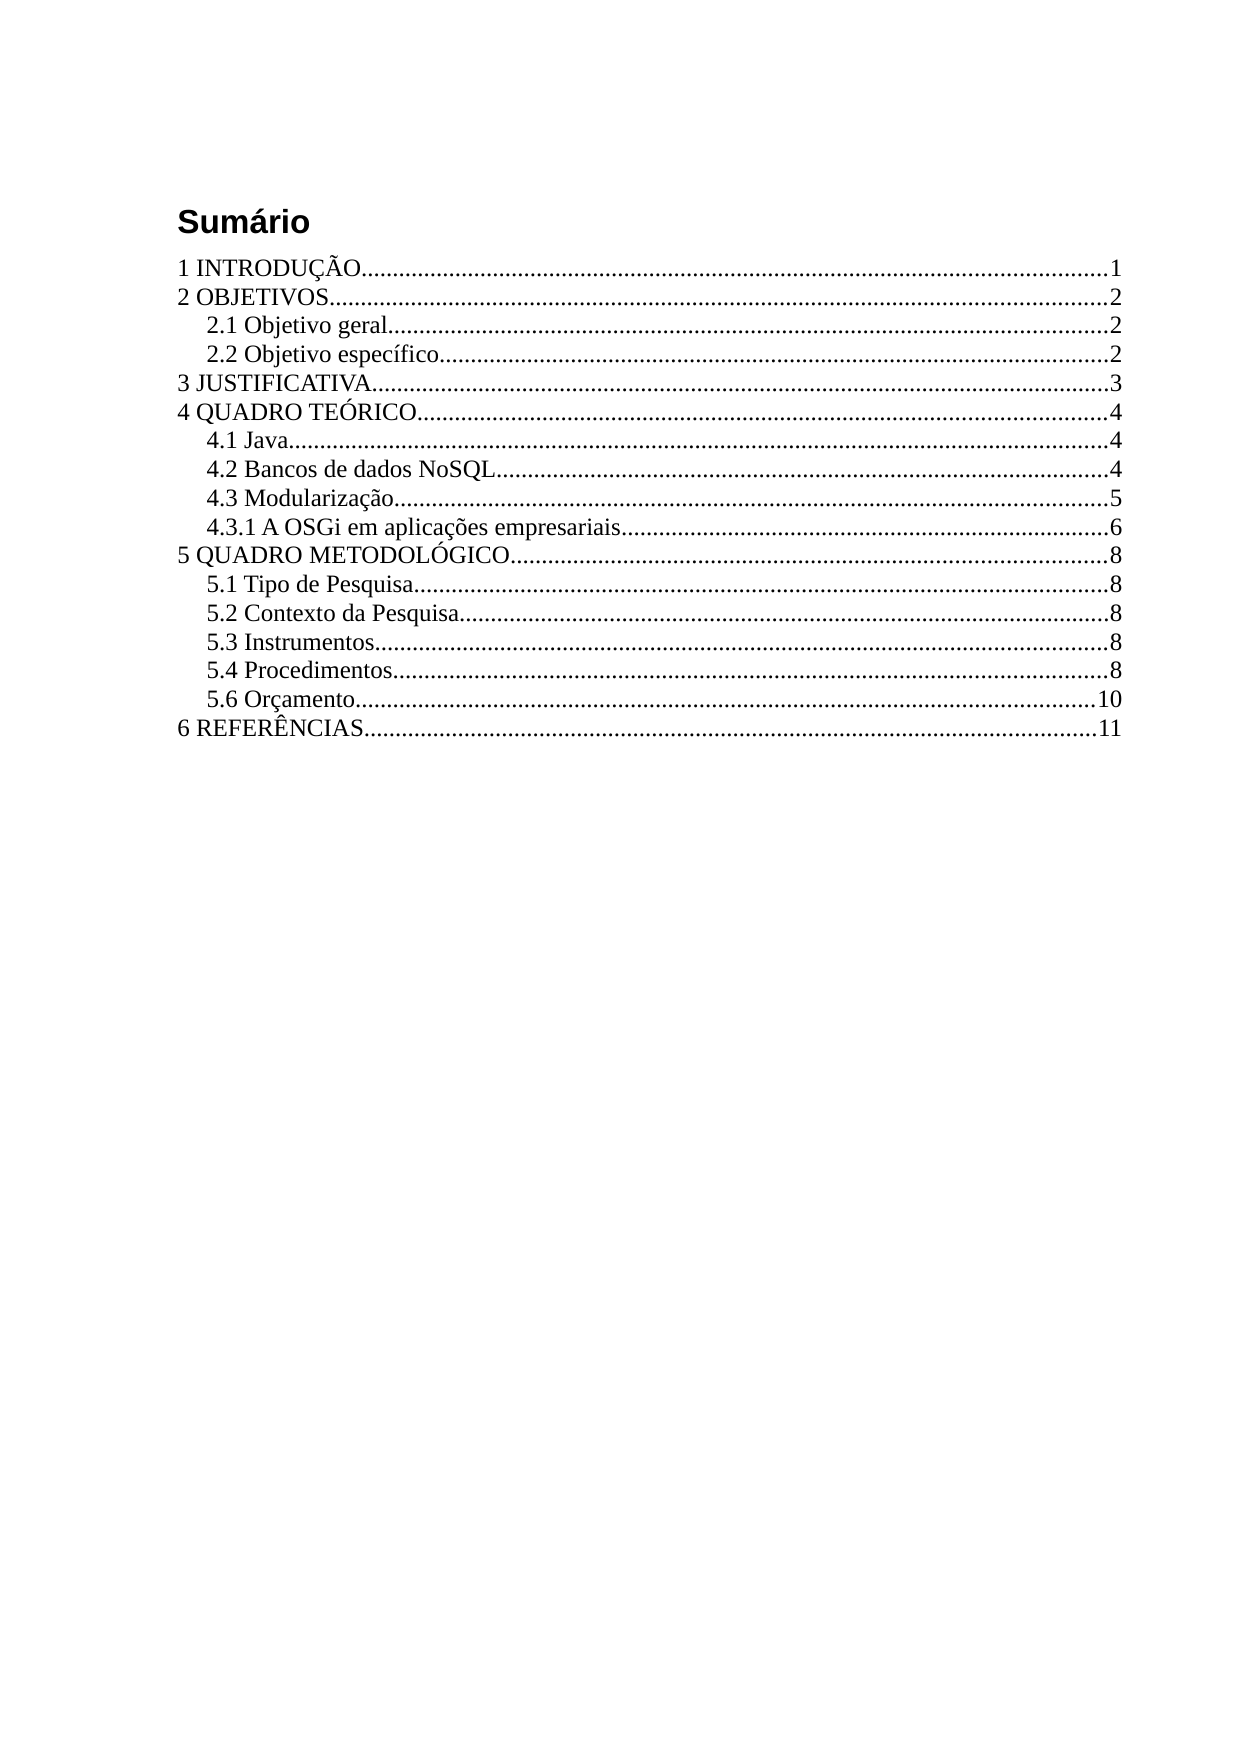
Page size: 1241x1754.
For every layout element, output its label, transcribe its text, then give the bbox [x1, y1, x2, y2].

text 2.2 Objetivo específico 2 [206, 339, 1122, 368]
subtitle Sumário [177, 202, 1122, 240]
text 5.4 Procedimentos 8 [206, 655, 1122, 684]
text 3 justificativa 3 [177, 368, 1122, 397]
text 4.1 Java 4 [206, 425, 1122, 454]
text 4 Quadro teórico 4 [177, 397, 1122, 425]
text 4.3.1 A OSGi em aplicações empresariais 6 [206, 512, 1122, 540]
text 5 Quadro metodológico 8 [177, 540, 1122, 569]
text 5.3 Instrumentos 8 [206, 627, 1122, 655]
text 6 Referências 11 [177, 713, 1122, 742]
text 2 objetivos 2 [177, 282, 1122, 310]
text 4.3 Modularização 5 [206, 483, 1122, 512]
text 4.2 Bancos de dados NoSQL 4 [206, 454, 1122, 483]
text 5.1 Tipo de Pesquisa 8 [206, 569, 1122, 598]
text 2.1 Objetivo geral 2 [206, 310, 1122, 339]
text 1 Introdução 1 [177, 253, 1122, 282]
text 5.2 Contexto da Pesquisa 8 [206, 598, 1122, 627]
text 5.6 Orçamento 10 [206, 684, 1122, 713]
